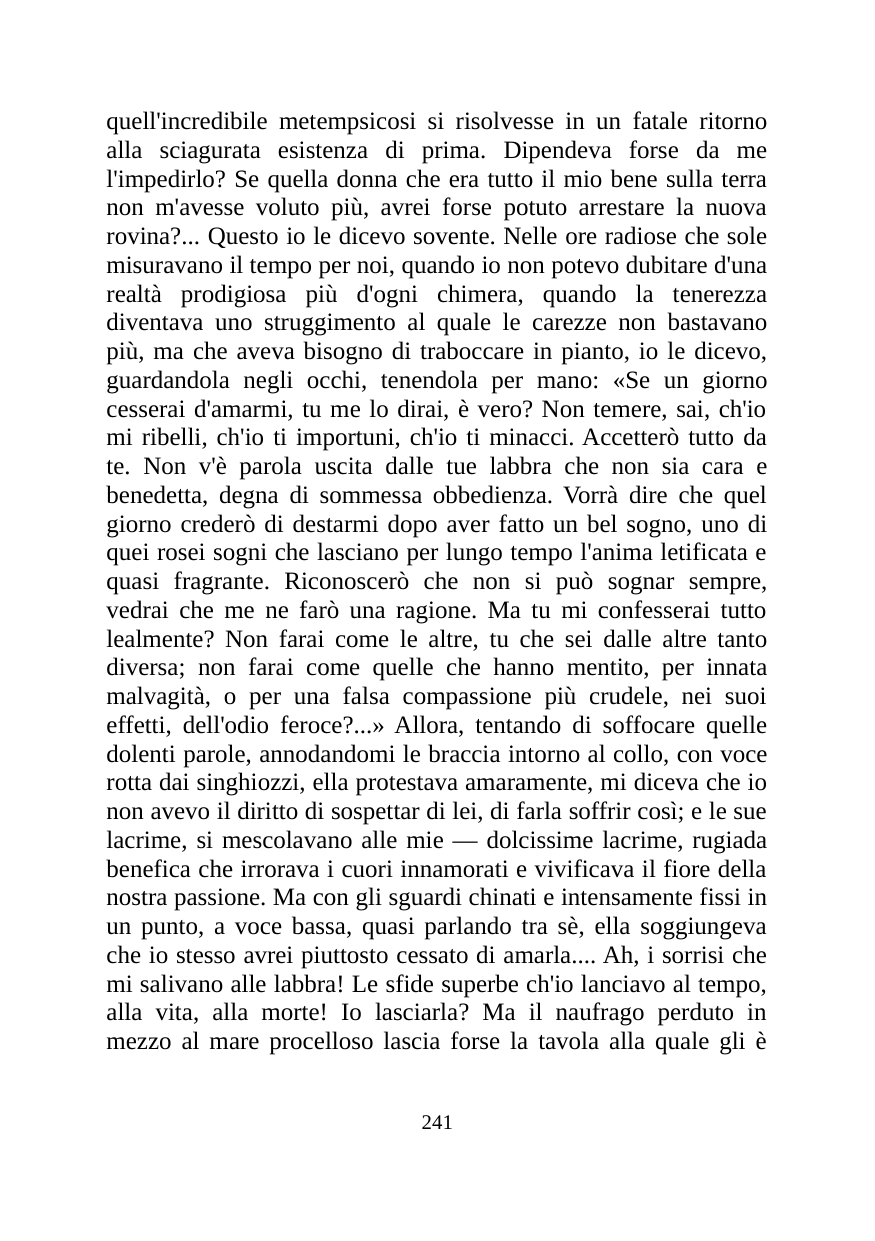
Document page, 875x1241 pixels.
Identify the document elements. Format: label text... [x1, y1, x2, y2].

text quell'incredibile metempsicosi si risolvesse in un fatale ritorno alla sciagurata esistenza di prima. Dipendeva forse da me l'impedirlo? Se quella donna che era tutto il mio bene sulla terra non m'avesse voluto più, avrei forse potuto arrestare la nuova rovina?... Questo io le dicevo sovente. Nelle ore radiose che sole misuravano il tempo per noi, quando io non potevo dubitare d'una realtà prodigiosa più d'ogni chimera, quando la tenerezza diventava uno struggimento al quale le carezze non bastavano più, ma che aveva bisogno di traboccare in pianto, io le dicevo, guardandola negli occhi, tenendola per mano: «Se un giorno cesserai d'amarmi, tu me lo dirai, è vero? Non temere, sai, ch'io mi ribelli, ch'io ti importuni, ch'io ti minacci. Accetterò tutto da te. Non v'è parola uscita dalle tue labbra che non sia cara e benedetta, degna di sommessa obbedienza. Vorrà dire che quel giorno crederò di destarmi dopo aver fatto un bel sogno, uno di quei rosei sogni che lasciano per lungo tempo l'anima letificata e quasi fragrante. Riconoscerò che non si può sognar sempre, vedrai che me ne farò una ragione. Ma tu mi confesserai tutto lealmente? Non farai come le altre, tu che sei dalle altre tanto diversa; non farai come quelle che hanno mentito, per innata malvagità, o per una falsa compassione più crudele, nei suoi effetti, dell'odio feroce?...» Allora, tentando di soffocare quelle dolenti parole, annodandomi le braccia intorno al collo, con voce rotta dai singhiozzi, ella protestava amaramente, mi diceva che io non avevo il diritto di sospettar di lei, di farla soffrir così; e le sue lacrime, si mescolavano alle mie ― dolcissime lacrime, rugiada benefica che irrorava i cuori innamorati e vivificava il fiore della nostra passione. Ma con gli sguardi chinati e intensamente fissi in un punto, a voce bassa, quasi parlando tra sè, ella soggiungeva che io stesso avrei piuttosto cessato di amarla.... Ah, i sorrisi che mi salivano alle labbra! Le sfide superbe ch'io lanciavo al tempo, alla vita, alla morte! Io lasciarla? Ma il naufrago perduto in mezzo al mare procelloso lascia forse la tavola alla quale gli è [106, 106, 768, 1055]
